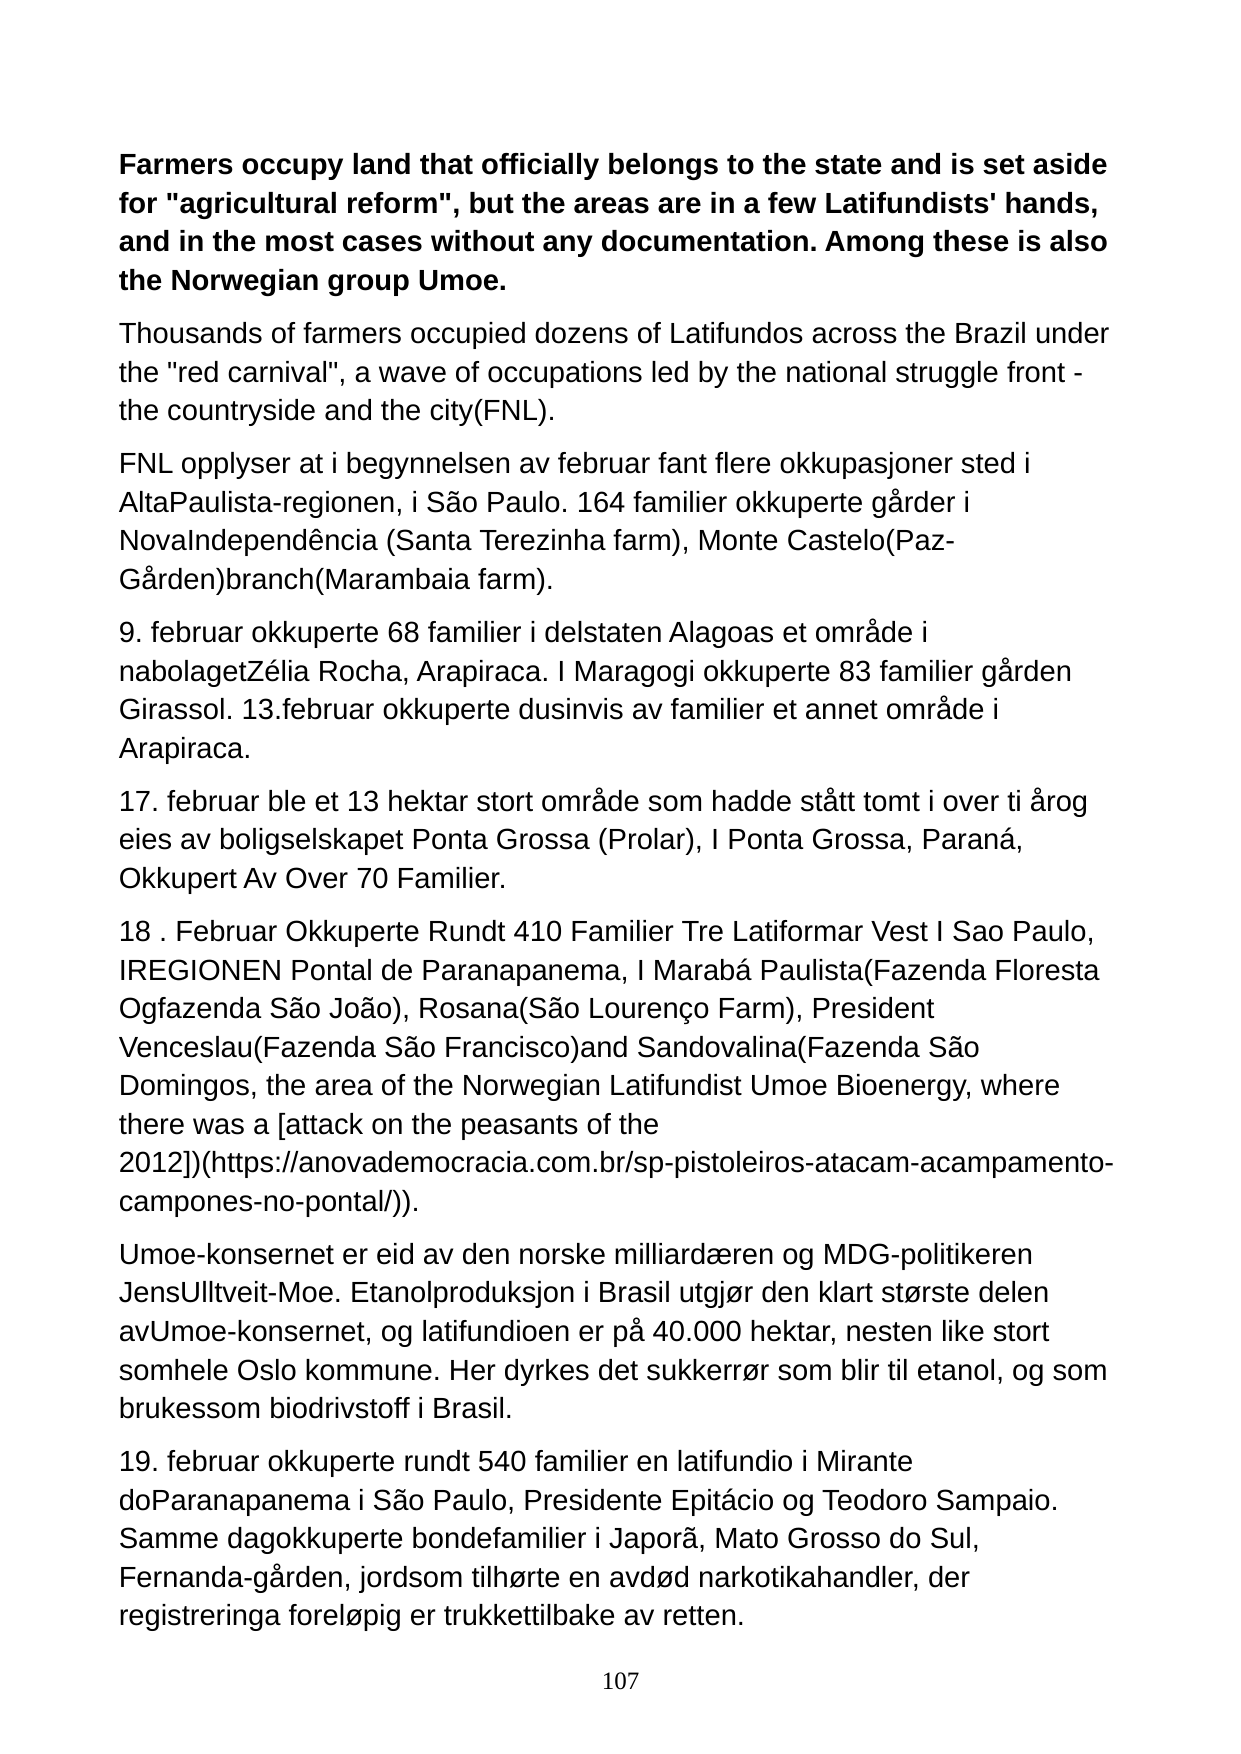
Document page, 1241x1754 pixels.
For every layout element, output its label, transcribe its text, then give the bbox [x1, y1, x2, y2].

text Umoe-konsernet er eid av den norske milliardæren og MDG-politikeren JensUlltveit-Moe. Etanolproduksjon i Brasil utgjør den klart største delen avUmoe-konsernet, og latifundioen er på 40.000 hektar, nesten like stort somhele Oslo kommune. Her dyrkes det sukkerrør som blir til etanol, og som brukessom biodrivstoff i Brasil. [118, 1237, 1122, 1424]
text Thousands of farmers occupied dozens of Latifundos across the Brazil under the "red carnival", a wave of occupations led by the national struggle front - the countryside and the city(FNL). [118, 316, 1122, 427]
text 18 . Februar Okkuperte Rundt 410 Familier Tre Latiformar Vest I Sao Paulo, IREGIONEN Pontal de Paranapanema, I Marabá Paulista(Fazenda Floresta Ogfazenda São João), Rosana(São Lourenço Farm), President Venceslau(Fazenda São Francisco)and Sandovalina(Fazenda São Domingos, the area of the Norwegian Latifundist Umoe Bioenergy, where there was a [attack on the peasants of the 2012])(https://anovademocracia.com.br/sp-pistoleiros-atacam-acampamento-campones-no-pontal/)). [118, 914, 1122, 1217]
text Farmers occupy land that officially belongs to the state and is set aside for "agricultural reform", but the areas are in a few Latifundists' hands, and in the most cases without any documentation. Among these is also the Norwegian group Umoe. [118, 147, 1122, 296]
text 9. februar okkuperte 68 familier i delstaten Alagoas et område i nabolagetZélia Rocha, Arapiraca. I Maragogi okkuperte 83 familier gården Girassol. 13.februar okkuperte dusinvis av familier et annet område i Arapiraca. [118, 615, 1122, 764]
text 17. februar ble et 13 hektar stort område som hadde stått tomt i over ti årog eies av boligselskapet Ponta Grossa (Prolar), I Ponta Grossa, Paraná, Okkupert Av Over 70 Familier. [118, 784, 1122, 894]
text 19. februar okkuperte rundt 540 familier en latifundio i Mirante doParanapanema i São Paulo, Presidente Epitácio og Teodoro Sampaio. Samme dagokkuperte bondefamilier i Japorã, Mato Grosso do Sul, Fernanda-gården, jordsom tilhørte en avdød narkotikahandler, der registreringa foreløpig er trukkettilbake av retten. [118, 1444, 1122, 1632]
text FNL opplyser at i begynnelsen av februar fant flere okkupasjoner sted i AltaPaulista-regionen, i São Paulo. 164 familier okkuperte gårder i NovaIndependência (Santa Terezinha farm), Monte Castelo(Paz-Gården)branch(Marambaia farm). [118, 446, 1122, 595]
